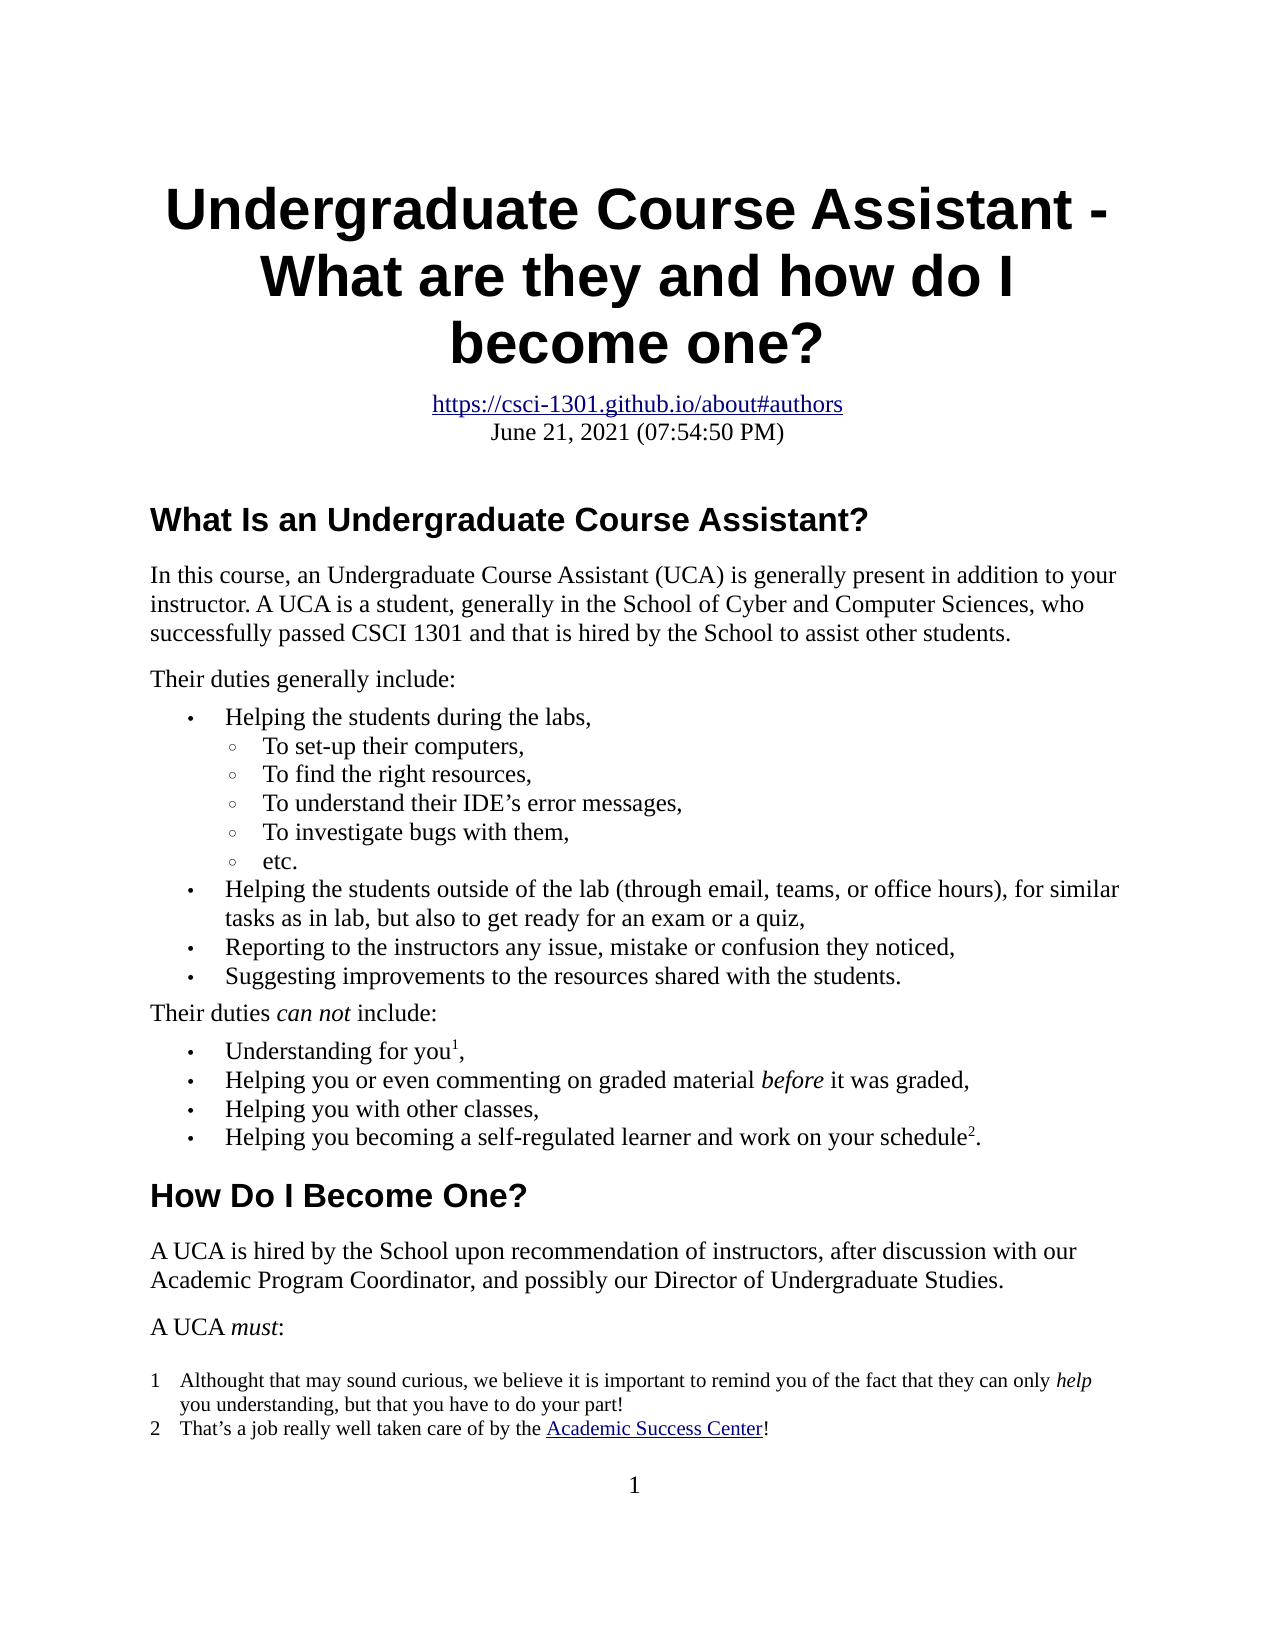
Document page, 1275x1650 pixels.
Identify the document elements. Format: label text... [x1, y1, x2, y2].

list Helping you with other classes, [187, 1094, 1125, 1122]
text Their duties can not include: [150, 998, 1125, 1027]
text A UCA is hired by the School upon recommendation of instructors, after discussion with our Academic Program Coordinator, and possibly our Director of Undergraduate Studies. [150, 1236, 1125, 1294]
list To understand their IDE’s error messages, [225, 788, 1125, 817]
list Althought that may sound curious, we believe it is important to remind you of the fact that they can only help you understanding, but that you have to do your part! [150, 1368, 1125, 1416]
list To investigate bugs with them, [225, 817, 1125, 846]
list Helping you or even commenting on graded material before it was graded, [187, 1065, 1125, 1094]
list Helping the students during the labs, [187, 702, 1125, 731]
subtitle What Is an Undergraduate Course Assistant? [150, 500, 1125, 539]
list Understanding for you, [187, 1036, 1125, 1065]
text June 21, 2021 (07:54:50 PM) [150, 417, 1125, 446]
text https://csci-1301.github.io/about#authors [150, 389, 1125, 417]
text A UCA must: [150, 1312, 1125, 1340]
list That’s a job really well taken care of by the Academic Success Center! [150, 1416, 1125, 1440]
list Helping the students outside of the lab (through email, teams, or office hours), for similar tasks as in lab, but also to get ready for an exam or a quiz, [187, 874, 1125, 932]
list etc. [225, 846, 1125, 874]
list To set-up their computers, [225, 731, 1125, 759]
subtitle How Do I Become One? [150, 1176, 1125, 1215]
list Reporting to the instructors any issue, mistake or confusion they noticed, [187, 932, 1125, 961]
list Helping you becoming a self-regulated learner and work on your schedule. [187, 1122, 1125, 1151]
list To find the right resources, [225, 759, 1125, 788]
title Undergraduate Course Assistant - What are they and how do I become one? [150, 175, 1125, 376]
list Suggesting improvements to the resources shared with the students. [187, 961, 1125, 989]
text Their duties generally include: [150, 664, 1125, 693]
text In this course, an Undergraduate Course Assistant (UCA) is generally present in addition to your instructor. A UCA is a student, generally in the School of Cyber and Computer Sciences, who successfully passed CSCI 1301 and that is hired by the School to assist other students. [150, 560, 1125, 646]
